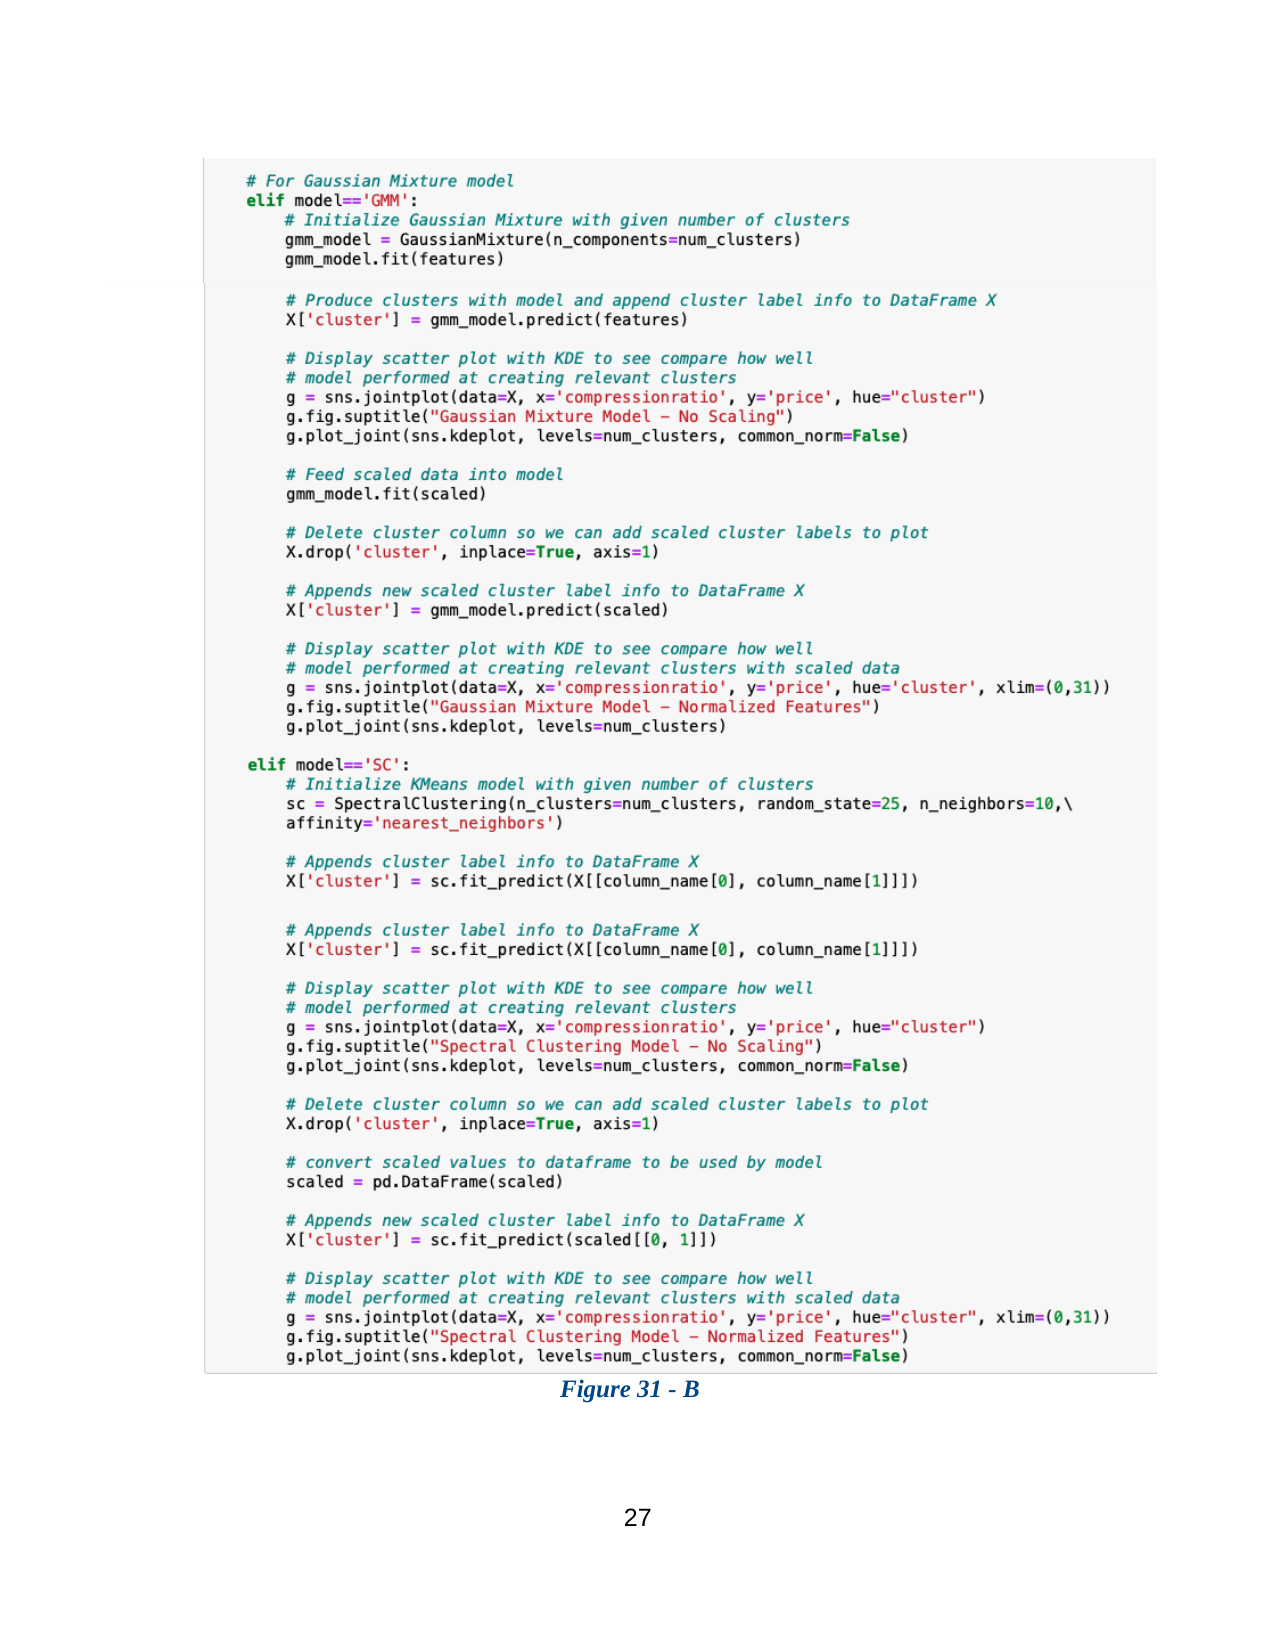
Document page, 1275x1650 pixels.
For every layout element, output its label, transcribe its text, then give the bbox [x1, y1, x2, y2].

picture [104, 158, 1157, 1374]
text Figure 31 - B [105, 1374, 1157, 1403]
